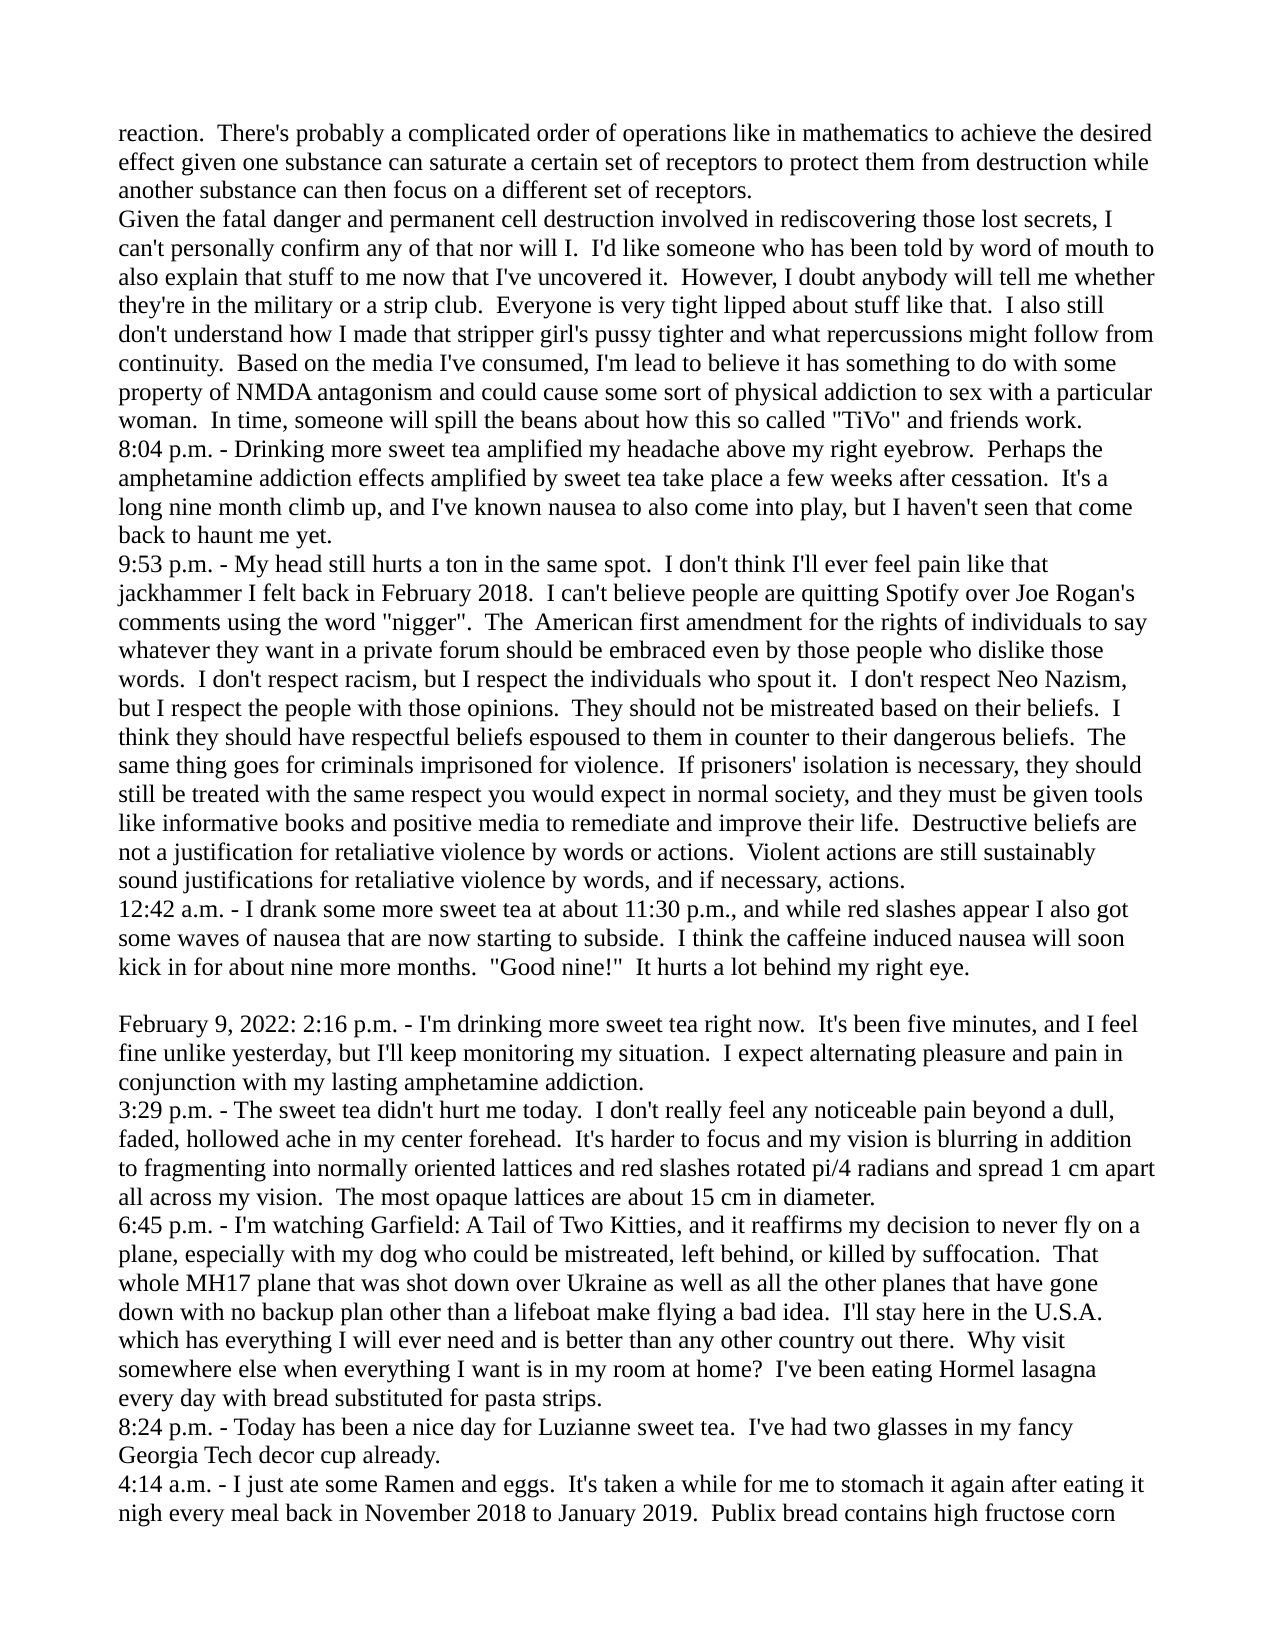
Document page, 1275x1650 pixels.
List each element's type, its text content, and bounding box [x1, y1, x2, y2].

text 4:14 a.m. - I just ate some Ramen and eggs. It's taken a while for me to stomach it again after eating it nigh every meal back in November 2018 to January 2019. Publix bread contains high fructose corn [118, 1469, 1157, 1527]
text 6:45 p.m. - I'm watching Garfield: A Tail of Two Kitties, and it reaffirms my decision to never fly on a plane, especially with my dog who could be mistreated, left behind, or killed by suffocation. That whole MH17 plane that was shot down over Ukraine as well as all the other planes that have gone down with no backup plan other than a lifeboat make flying a bad idea. I'll stay here in the U.S.A. which has everything I will ever need and is better than any other country out there. Why visit somewhere else when everything I want is in my room at home? I've been eating Hormel lasagna every day with bread substituted for pasta strips. [118, 1211, 1157, 1412]
text reaction. There's probably a complicated order of operations like in mathematics to achieve the desired effect given one substance can saturate a certain set of receptors to protect them from destruction while another substance can then focus on a different set of receptors. [118, 118, 1157, 204]
text 3:29 p.m. - The sweet tea didn't hurt me today. I don't really feel any noticeable pain beyond a dull, faded, hollowed ache in my center forehead. It's harder to focus and my vision is blurring in addition to fragmenting into normally oriented lattices and red slashes rotated pi/4 radians and spread 1 cm apart all across my vision. The most opaque lattices are about 15 cm in diameter. [118, 1096, 1157, 1211]
text February 9, 2022: 2:16 p.m. - I'm drinking more sweet tea right now. It's been five minutes, and I feel fine unlike yesterday, but I'll keep monitoring my situation. I expect alternating pleasure and pain in conjunction with my lasting amphetamine addiction. [118, 1009, 1157, 1096]
text 12:42 a.m. - I drank some more sweet tea at about 11:30 p.m., and while red slashes appear I also got some waves of nausea that are now starting to subside. I think the caffeine induced nausea will soon kick in for about nine more months. "Good nine!" It hurts a lot behind my right eye. [118, 894, 1157, 981]
text 8:04 p.m. - Drinking more sweet tea amplified my headache above my right eyebrow. Perhaps the amphetamine addiction effects amplified by sweet tea take place a few weeks after cessation. It's a long nine month climb up, and I've known nausea to also come into play, but I haven't seen that come back to haunt me yet. [118, 434, 1157, 549]
text Given the fatal danger and permanent cell destruction involved in rediscovering those lost secrets, I can't personally confirm any of that nor will I. I'd like someone who has been told by word of mouth to also explain that stuff to me now that I've uncovered it. However, I doubt anybody will tell me whether they're in the military or a strip club. Everyone is very tight lipped about stuff like that. I also still don't understand how I made that stripper girl's pussy tighter and what repercussions might follow from continuity. Based on the media I've consumed, I'm lead to believe it has something to do with some property of NMDA antagonism and could cause some sort of physical addiction to sex with a particular woman. In time, someone will spill the beans about how this so called "TiVo" and friends work. [118, 204, 1157, 434]
text 8:24 p.m. - Today has been a nice day for Luzianne sweet tea. I've had two glasses in my fancy Georgia Tech decor cup already. [118, 1412, 1157, 1469]
text 9:53 p.m. - My head still hurts a ton in the same spot. I don't think I'll ever feel pain like that jackhammer I felt back in February 2018. I can't believe people are quitting Spotify over Joe Rogan's comments using the word "nigger". The American first amendment for the rights of individuals to say whatever they want in a private forum should be embraced even by those people who dislike those words. I don't respect racism, but I respect the individuals who spout it. I don't respect Neo Nazism, but I respect the people with those opinions. They should not be mistreated based on their beliefs. I think they should have respectful beliefs espoused to them in counter to their dangerous beliefs. The same thing goes for criminals imprisoned for violence. If prisoners' isolation is necessary, they should still be treated with the same respect you would expect in normal society, and they must be given tools like informative books and positive media to remediate and improve their life. Destructive beliefs are not a justification for retaliative violence by words or actions. Violent actions are still sustainably sound justifications for retaliative violence by words, and if necessary, actions. [118, 549, 1157, 894]
